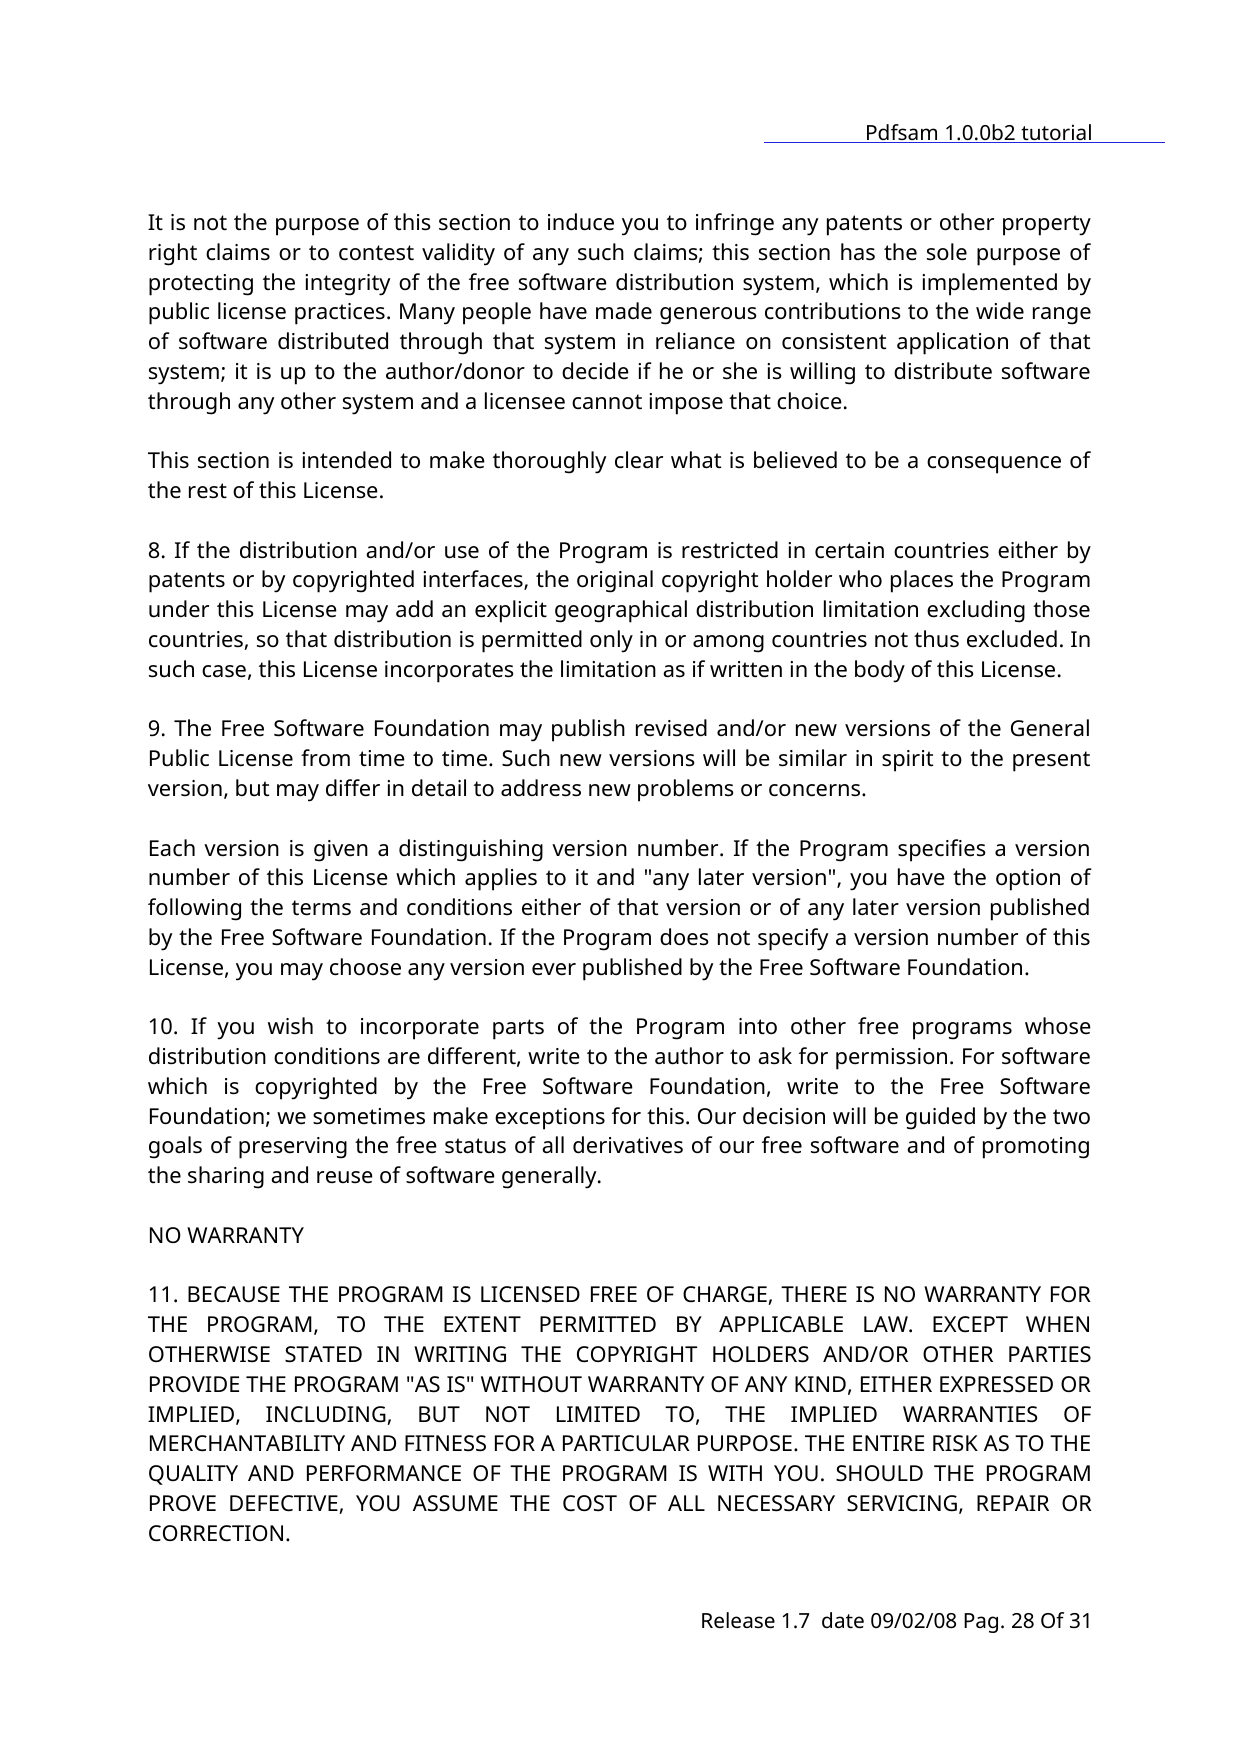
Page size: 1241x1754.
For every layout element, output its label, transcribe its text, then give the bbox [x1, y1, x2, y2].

text It is not the purpose of this section to induce you to infringe any patents or other property right claims or to contest validity of any such claims; this section has the sole purpose of protecting the integrity of the free software distribution system, which is implemented by public license practices. Many people have made generous contributions to the wide range of software distributed through that system in reliance on consistent application of that system; it is up to the author/donor to decide if he or she is willing to distribute software through any other system and a licensee cannot impose that choice. [148, 207, 1093, 415]
text 10. If you wish to incorporate parts of the Program into other free programs whose distribution conditions are different, write to the author to ask for permission. For software which is copyrighted by the Free Software Foundation, write to the Free Software Foundation; we sometimes make exceptions for this. Our decision will be guided by the two goals of preserving the free status of all derivatives of our free software and of promoting the sharing and reuse of software generally. [148, 1011, 1093, 1190]
text This section is intended to make thoroughly clear what is believed to be a consequence of the rest of this License. [148, 445, 1093, 505]
text NO WARRANTY [148, 1220, 1093, 1249]
text 9. The Free Software Foundation may publish revised and/or new versions of the General Public License from time to time. Such new versions will be similar in spirit to the present version, but may differ in detail to address new problems or concerns. [148, 713, 1093, 803]
text 11. BECAUSE THE PROGRAM IS LICENSED FREE OF CHARGE, THERE IS NO WARRANTY FOR THE PROGRAM, TO THE EXTENT PERMITTED BY APPLICABLE LAW. EXCEPT WHEN OTHERWISE STATED IN WRITING THE COPYRIGHT HOLDERS AND/OR OTHER PARTIES PROVIDE THE PROGRAM "AS IS" WITHOUT WARRANTY OF ANY KIND, EITHER EXPRESSED OR IMPLIED, INCLUDING, BUT NOT LIMITED TO, THE IMPLIED WARRANTIES OF MERCHANTABILITY AND FITNESS FOR A PARTICULAR PURPOSE. THE ENTIRE RISK AS TO THE QUALITY AND PERFORMANCE OF THE PROGRAM IS WITH YOU. SHOULD THE PROGRAM PROVE DEFECTIVE, YOU ASSUME THE COST OF ALL NECESSARY SERVICING, REPAIR OR CORRECTION. [148, 1279, 1093, 1547]
text 8. If the distribution and/or use of the Program is restricted in certain countries either by patents or by copyrighted interfaces, the original copyright holder who places the Program under this License may add an explicit geographical distribution limitation excluding those countries, so that distribution is permitted only in or among countries not thus excluded. In such case, this License incorporates the limitation as if written in the body of this License. [148, 534, 1093, 683]
text Each version is given a distinguishing version number. If the Program specifies a version number of this License which applies to it and "any later version", you have the option of following the terms and conditions either of that version or of any later version published by the Free Software Foundation. If the Program does not specify a version number of this License, you may choose any version ever published by the Free Software Foundation. [148, 832, 1093, 981]
